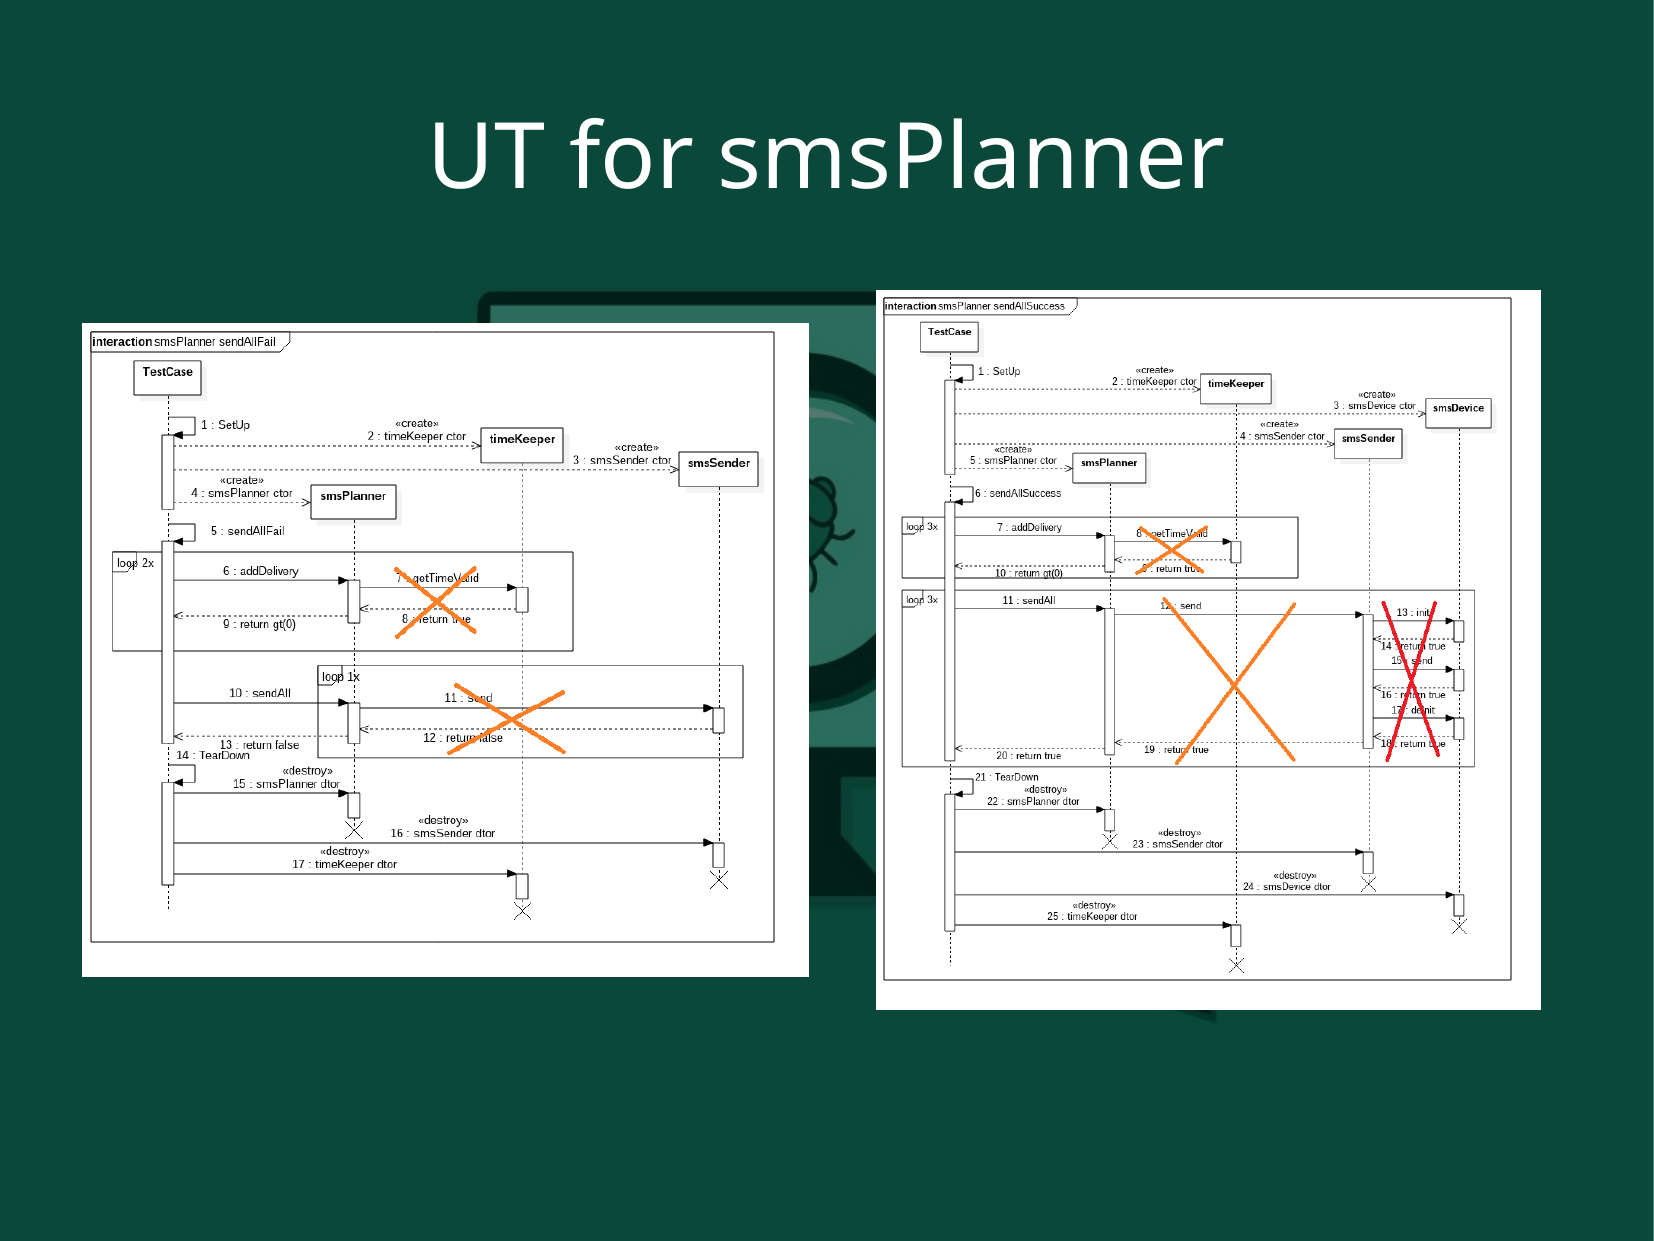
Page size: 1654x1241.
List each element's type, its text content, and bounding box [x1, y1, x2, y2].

picture [0, 0, 1654, 1241]
title UT for smsPlanner [82, 49, 1571, 257]
